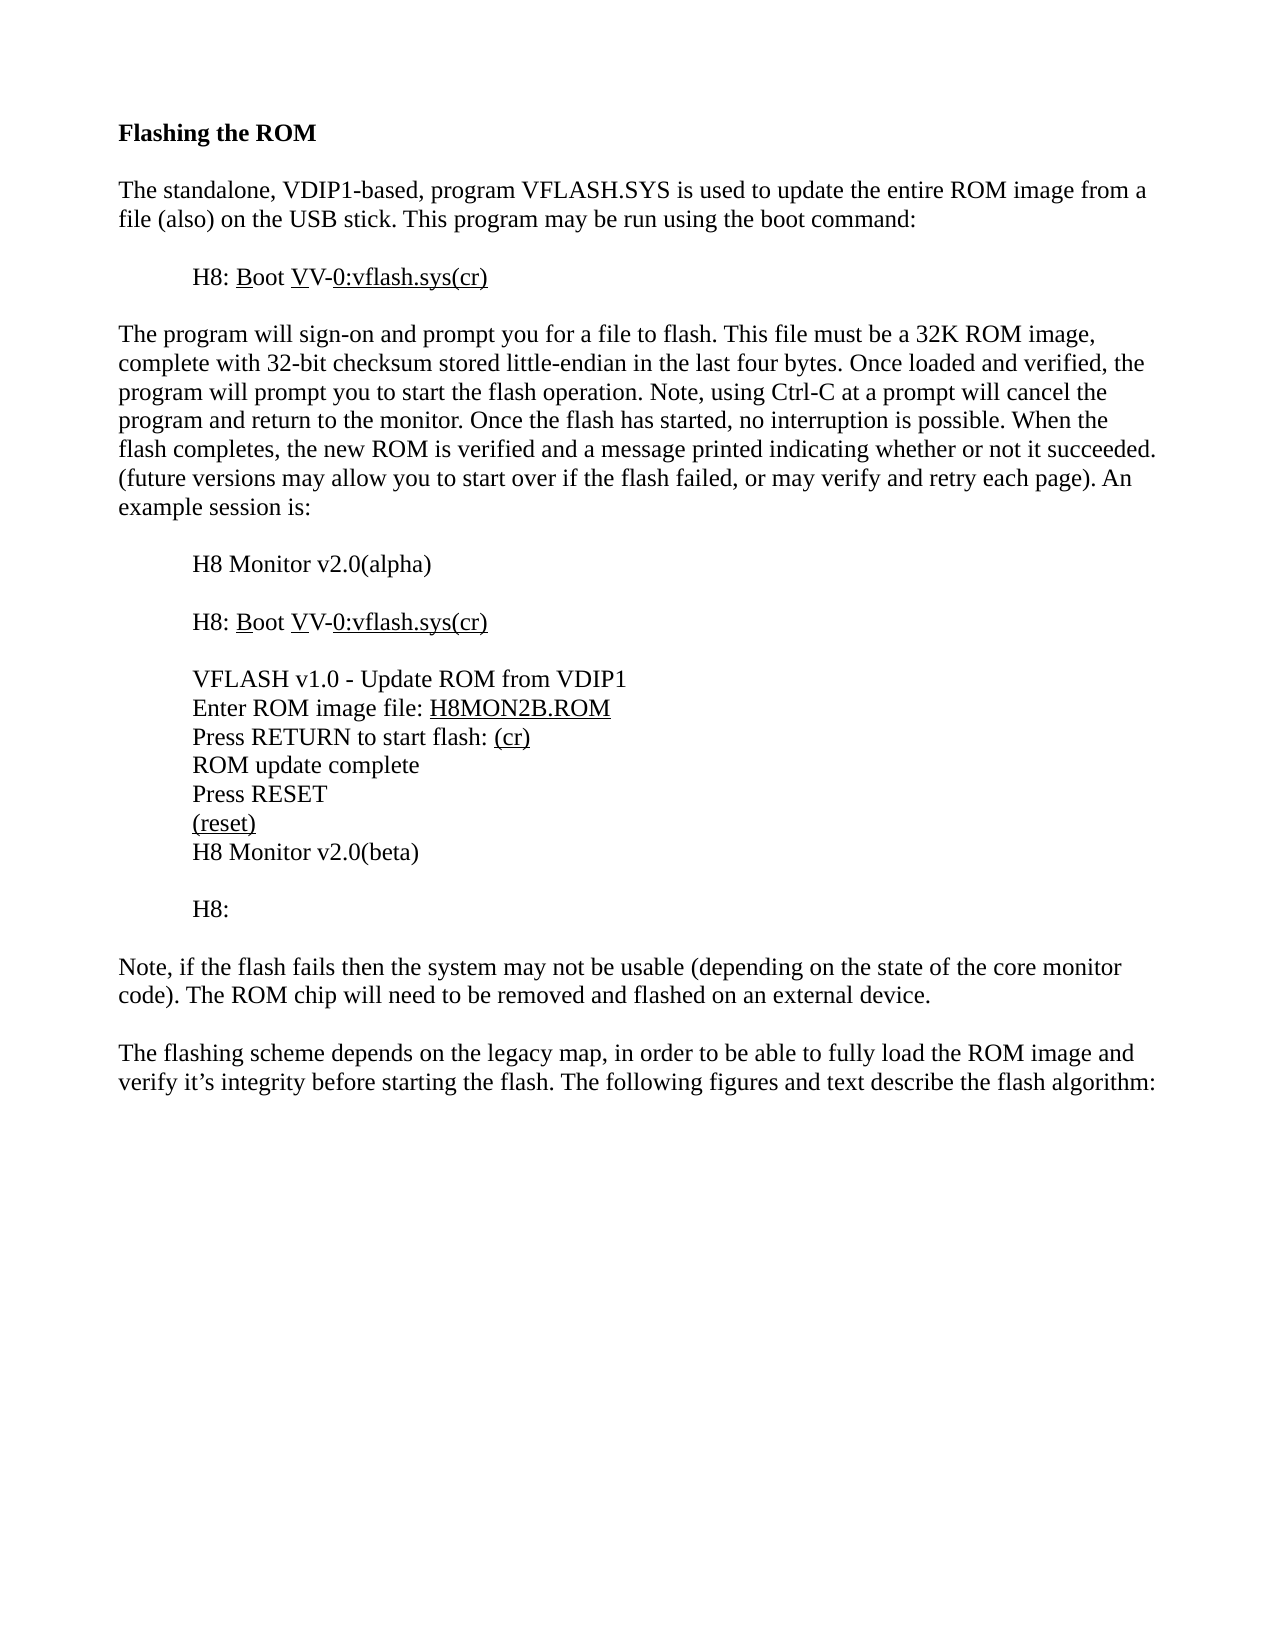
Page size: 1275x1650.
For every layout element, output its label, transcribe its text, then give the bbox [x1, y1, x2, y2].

text Flashing the ROM [118, 118, 1157, 147]
text The flashing scheme depends on the legacy map, in order to be able to fully load the ROM image and verify it’s integrity before starting the flash. The following figures and text describe the flash algorithm: [118, 1038, 1157, 1096]
text (reset) [192, 808, 1157, 837]
text H8: Boot VV-0:vflash.sys(cr) [192, 262, 1157, 291]
text H8: Boot VV-0:vflash.sys(cr) [192, 607, 1157, 636]
text H8: [192, 894, 1157, 923]
text VFLASH v1.0 - Update ROM from VDIP1 [192, 664, 1157, 693]
text The program will sign-on and prompt you for a file to flash. This file must be a 32K ROM image, complete with 32-bit checksum stored little-endian in the last four bytes. Once loaded and verified, the program will prompt you to start the flash operation. Note, using Ctrl-C at a prompt will cancel the program and return to the monitor. Once the flash has started, no interruption is possible. When the flash completes, the new ROM is verified and a message printed indicating whether or not it succeeded. (future versions may allow you to start over if the flash failed, or may verify and retry each page). An example session is: [118, 319, 1157, 521]
text Note, if the flash fails then the system may not be usable (depending on the state of the core monitor code). The ROM chip will need to be removed and flashed on an external device. [118, 952, 1157, 1009]
text Enter ROM image file: H8MON2B.ROM [192, 693, 1157, 722]
text Press RETURN to start flash: (cr) [192, 722, 1157, 751]
text ROM update complete [192, 751, 1157, 779]
text Press RESET [192, 779, 1157, 808]
text H8 Monitor v2.0(alpha) [192, 549, 1157, 578]
text H8 Monitor v2.0(beta) [192, 837, 1157, 866]
text The standalone, VDIP1-based, program VFLASH.SYS is used to update the entire ROM image from a file (also) on the USB stick. This program may be run using the boot command: [118, 176, 1157, 233]
